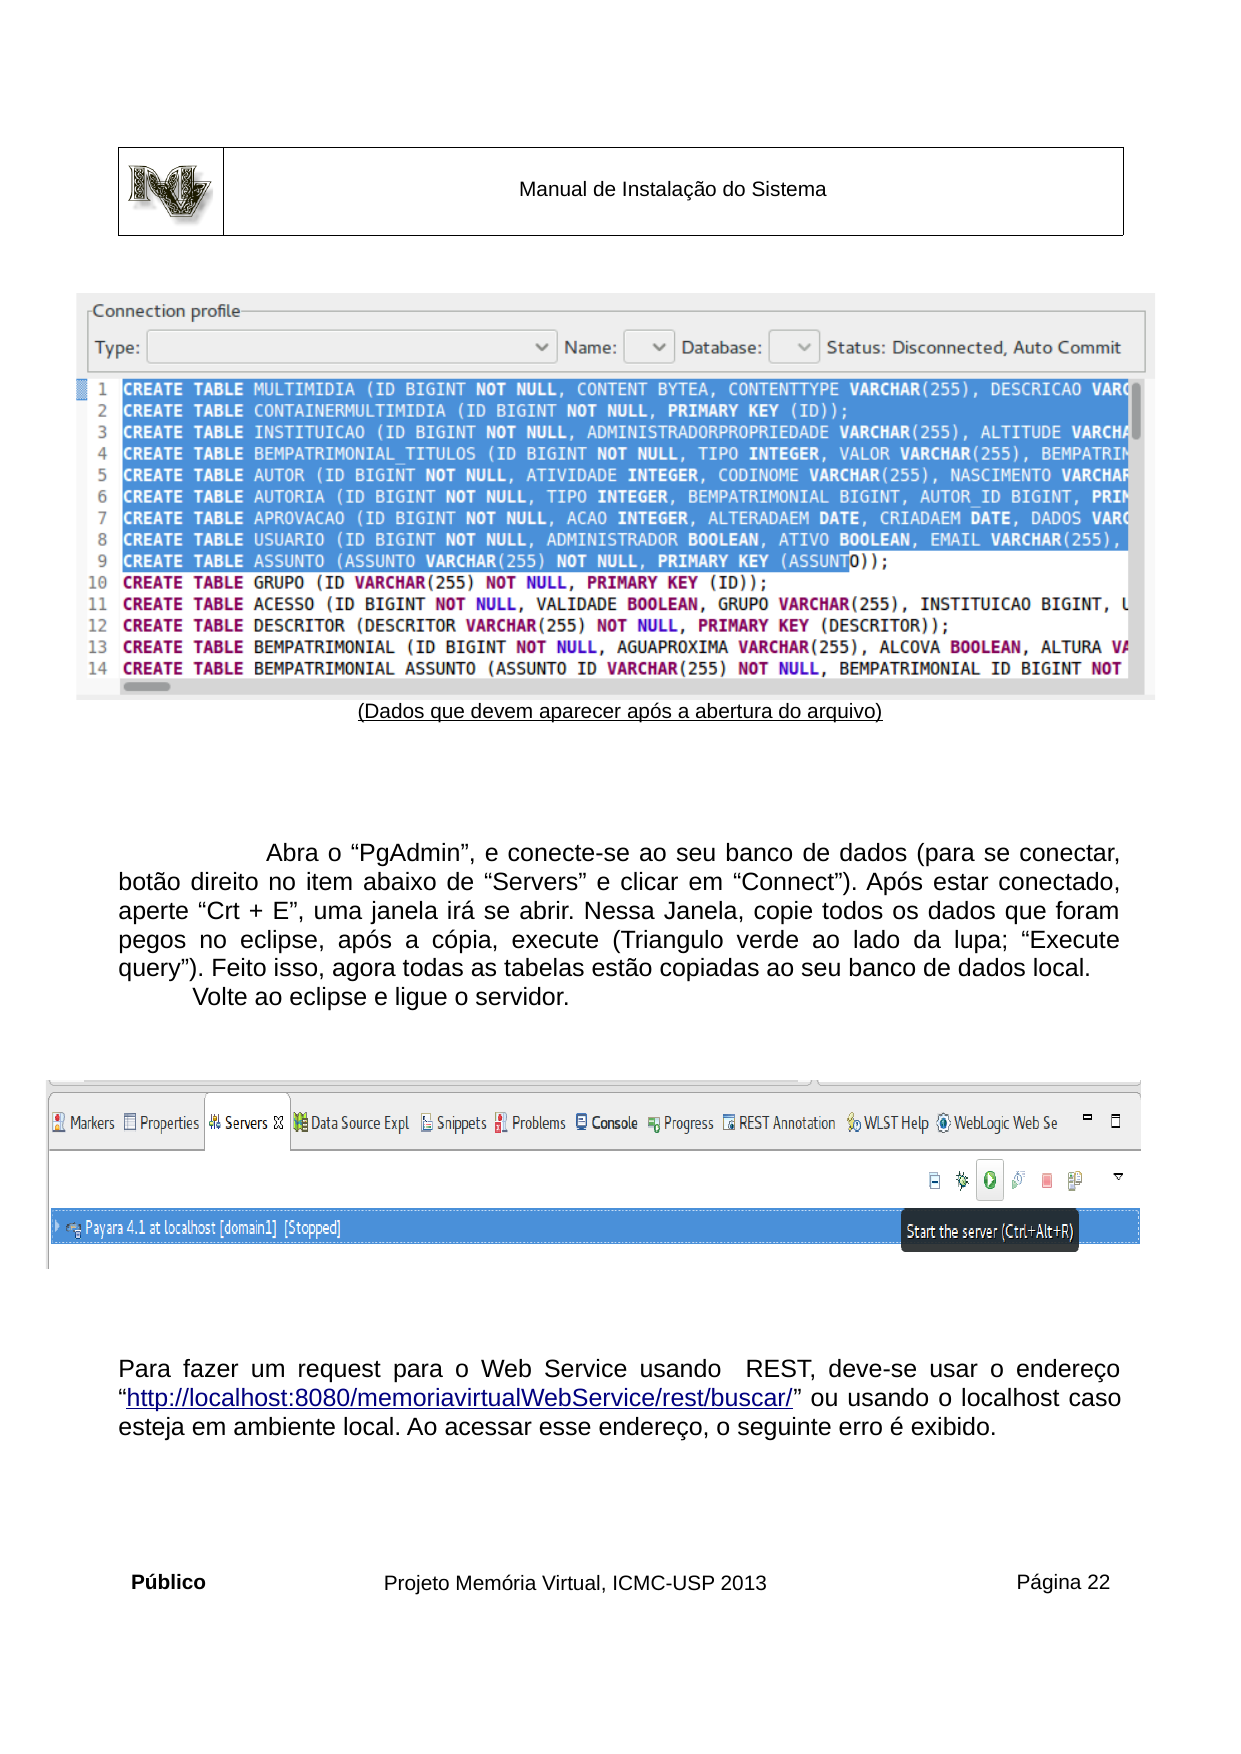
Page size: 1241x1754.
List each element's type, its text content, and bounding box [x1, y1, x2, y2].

text Volte ao eclipse e ligue o servidor. [118, 982, 1122, 1011]
picture [45, 1080, 1141, 1269]
text (Dados que devem aparecer após a abertura do arquivo) [118, 700, 1122, 723]
text Abra o “PgAdmin”, e conecte-se ao seu banco de dados (para se conectar, botão direito no item abaixo de “Servers” e clicar em “Connect”). Após estar conectado, aperte “Crt + E”, uma janela irá se abrir. Nessa Janela, copie todos os dados que foram pegos no eclipse, após a cópia, execute (Triangulo verde ao lado da lupa; “Execute query”). Feito isso, agora todas as tabelas estão copiadas ao seu banco de dados local. [118, 838, 1122, 982]
picture [76, 293, 1156, 700]
picture [123, 153, 214, 229]
text Para fazer um request para o Web Service usando REST, deve-se usar o endereço “http://localhost:8080/memoriavirtualWebService/rest/buscar/” ou usando o localhost caso esteja em ambiente local. Ao acessar esse endereço, o seguinte erro é exibido. [118, 1354, 1122, 1441]
